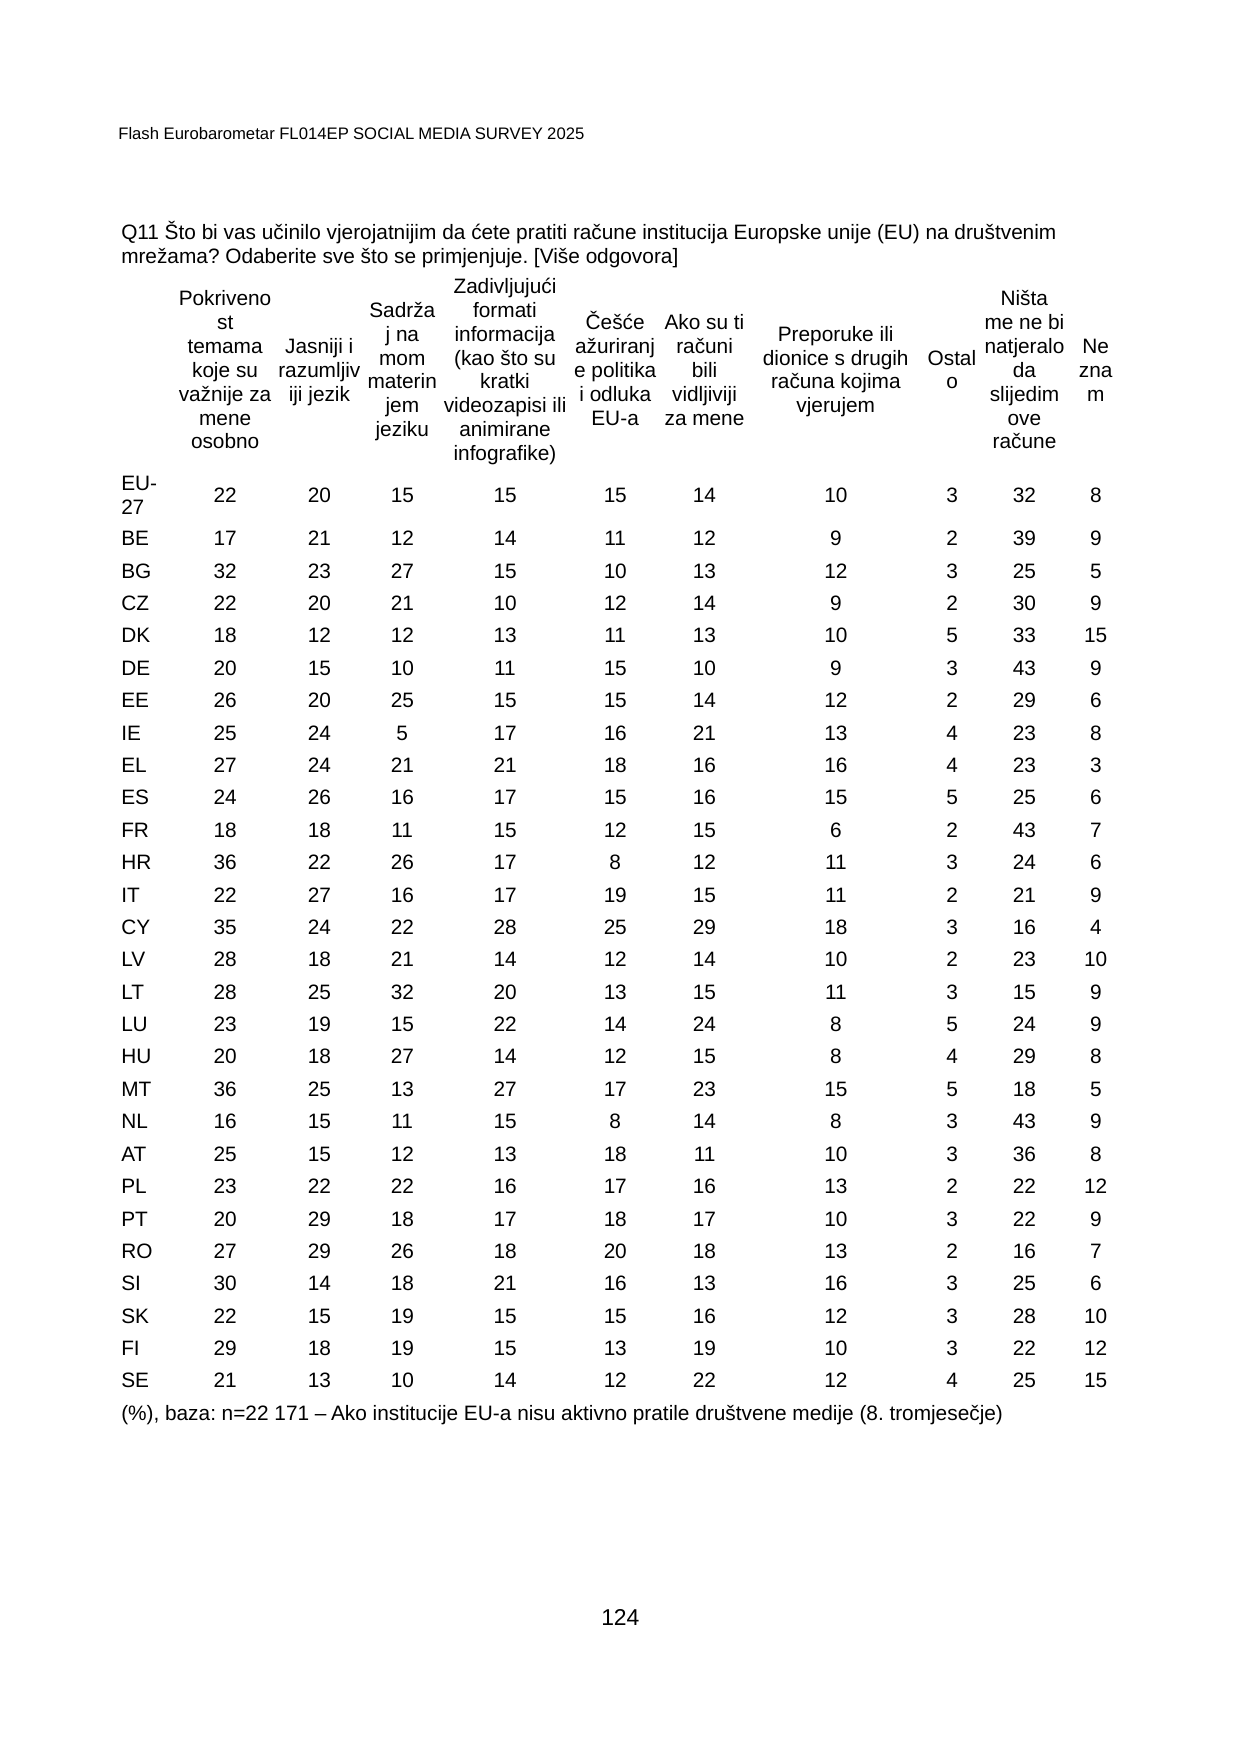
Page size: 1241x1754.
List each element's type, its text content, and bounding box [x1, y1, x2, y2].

table_cell PL [118, 1170, 175, 1202]
table_cell 3 [923, 1138, 980, 1170]
table_cell 13 [660, 619, 748, 651]
table_cell LU [118, 1008, 175, 1040]
table_cell 10 [364, 1364, 440, 1397]
table_cell 33 [980, 619, 1068, 651]
table_cell 11 [364, 814, 440, 846]
table_cell 13 [440, 1138, 569, 1170]
table_cell 20 [274, 587, 364, 619]
table_cell 13 [660, 554, 748, 587]
table_cell 12 [1068, 1332, 1123, 1364]
table_cell PT [118, 1202, 175, 1234]
table_cell 15 [440, 1299, 569, 1332]
table_cell 13 [274, 1364, 364, 1397]
table_cell 18 [274, 943, 364, 975]
table_cell 18 [274, 1040, 364, 1073]
table_cell 16 [748, 749, 923, 781]
table_cell 2 [923, 814, 980, 846]
table_cell 20 [175, 651, 274, 684]
table_cell 23 [175, 1008, 274, 1040]
table_cell 7 [1068, 1235, 1123, 1267]
table_cell 13 [364, 1073, 440, 1105]
table_cell 22 [980, 1202, 1068, 1234]
table_cell BE [118, 522, 175, 554]
table_cell 2 [923, 1235, 980, 1267]
table_cell 12 [748, 684, 923, 716]
table_cell 24 [980, 1008, 1068, 1040]
table_cell 10 [748, 619, 923, 651]
table_cell 9 [1068, 522, 1123, 554]
table_cell 14 [274, 1267, 364, 1299]
table_cell 20 [274, 684, 364, 716]
table_cell 12 [364, 522, 440, 554]
table_cell 24 [274, 911, 364, 943]
table_cell 11 [570, 522, 660, 554]
table_cell 3 [923, 1105, 980, 1137]
table_cell 20 [175, 1040, 274, 1073]
table_cell 12 [364, 619, 440, 651]
table_cell 15 [748, 1073, 923, 1105]
table_cell 14 [660, 943, 748, 975]
table_cell 13 [570, 1332, 660, 1364]
table_cell 14 [440, 943, 569, 975]
table_cell 14 [660, 587, 748, 619]
table_cell 8 [748, 1040, 923, 1073]
table_cell 10 [748, 468, 923, 522]
table_cell 12 [660, 522, 748, 554]
table_cell 22 [980, 1332, 1068, 1364]
table_cell 2 [923, 1170, 980, 1202]
table_cell 10 [440, 587, 569, 619]
table_cell CZ [118, 587, 175, 619]
table_cell 12 [660, 846, 748, 878]
table_cell 19 [274, 1008, 364, 1040]
table_cell 12 [364, 1138, 440, 1170]
table_cell 22 [440, 1008, 569, 1040]
table_cell 15 [274, 1299, 364, 1332]
table_cell 18 [175, 619, 274, 651]
table_cell Preporuke ili dionice s drugih računa kojima vjerujem [748, 271, 923, 468]
table_cell 14 [660, 468, 748, 522]
table_cell 27 [364, 554, 440, 587]
table_cell 5 [923, 1073, 980, 1105]
table_cell 3 [923, 911, 980, 943]
table_cell 3 [923, 1332, 980, 1364]
table_cell 27 [175, 1235, 274, 1267]
table_cell 15 [440, 1105, 569, 1137]
table_cell 3 [923, 651, 980, 684]
table_cell 30 [980, 587, 1068, 619]
table_cell 2 [923, 878, 980, 911]
table_cell 22 [175, 878, 274, 911]
table_cell 9 [1068, 878, 1123, 911]
table_cell 8 [1068, 1138, 1123, 1170]
table_cell 16 [660, 1299, 748, 1332]
table_cell 5 [364, 716, 440, 749]
table_cell 22 [364, 1170, 440, 1202]
table_cell 11 [570, 619, 660, 651]
table_cell 15 [440, 468, 569, 522]
table_cell 15 [1068, 619, 1123, 651]
table_cell 5 [923, 619, 980, 651]
table_cell 19 [364, 1332, 440, 1364]
table_cell 32 [364, 975, 440, 1008]
table_cell 15 [274, 651, 364, 684]
table_cell 6 [1068, 846, 1123, 878]
table_cell 2 [923, 684, 980, 716]
table_cell 12 [570, 1364, 660, 1397]
table_cell 19 [364, 1299, 440, 1332]
table_cell 18 [440, 1235, 569, 1267]
table_cell 14 [440, 1364, 569, 1397]
table_cell 24 [980, 846, 1068, 878]
table_cell 8 [748, 1008, 923, 1040]
table_cell 13 [660, 1267, 748, 1299]
table_cell 5 [923, 1008, 980, 1040]
table_cell 13 [570, 975, 660, 1008]
table_cell 2 [923, 587, 980, 619]
table_cell 24 [660, 1008, 748, 1040]
table_cell 28 [175, 943, 274, 975]
table_cell 3 [923, 1299, 980, 1332]
table_cell 16 [660, 749, 748, 781]
table_cell 23 [980, 943, 1068, 975]
table_cell 22 [364, 911, 440, 943]
table_cell 15 [440, 1332, 569, 1364]
table_cell 14 [440, 1040, 569, 1073]
table_cell DK [118, 619, 175, 651]
table_cell 15 [1068, 1364, 1123, 1397]
table_cell 30 [175, 1267, 274, 1299]
table_cell Ništa me ne bi natjeralo da slijedim ove račune [980, 271, 1068, 468]
table_cell 13 [748, 1235, 923, 1267]
table_cell FI [118, 1332, 175, 1364]
table_cell 24 [274, 716, 364, 749]
table_cell 10 [748, 943, 923, 975]
table_cell 14 [660, 684, 748, 716]
table_cell 9 [1068, 1202, 1123, 1234]
table_cell 2 [923, 522, 980, 554]
table_cell 29 [980, 1040, 1068, 1073]
table_cell LV [118, 943, 175, 975]
table_cell SK [118, 1299, 175, 1332]
table_cell 16 [440, 1170, 569, 1202]
table_cell 12 [274, 619, 364, 651]
table_cell 21 [660, 716, 748, 749]
table_cell 23 [175, 1170, 274, 1202]
table_cell 10 [364, 651, 440, 684]
table_cell 10 [748, 1332, 923, 1364]
table_cell 23 [980, 716, 1068, 749]
table_cell 26 [364, 846, 440, 878]
table_cell 16 [175, 1105, 274, 1137]
table_cell 16 [980, 1235, 1068, 1267]
table_cell 14 [660, 1105, 748, 1137]
table_cell 15 [570, 468, 660, 522]
table_cell 21 [364, 587, 440, 619]
table_cell 16 [980, 911, 1068, 943]
table_cell 11 [364, 1105, 440, 1137]
table_cell Ako su ti računi bili vidljiviji za mene [660, 271, 748, 468]
table_cell Ne znam [1068, 271, 1123, 468]
table_cell 27 [274, 878, 364, 911]
table_cell 19 [570, 878, 660, 911]
table_cell 18 [570, 749, 660, 781]
table_cell 8 [1068, 1040, 1123, 1073]
table_cell 4 [923, 716, 980, 749]
table_cell 8 [1068, 468, 1123, 522]
table_cell Ostalo [923, 271, 980, 468]
table_cell 15 [274, 1105, 364, 1137]
table_cell 7 [1068, 814, 1123, 846]
table_cell 21 [440, 749, 569, 781]
table_cell 8 [570, 846, 660, 878]
table_cell 5 [923, 781, 980, 813]
table_cell 26 [274, 781, 364, 813]
table_cell 16 [660, 1170, 748, 1202]
table_cell 25 [175, 1138, 274, 1170]
table_cell 16 [748, 1267, 923, 1299]
table_header Q11 Što bi vas učinilo vjerojatnijim da ćete pratiti račune institucija Europske unije (EU) na društvenim mrežama? Odaberite sve što se primjenjuje. [Više odgovora] [118, 217, 1123, 271]
table_cell 4 [923, 1364, 980, 1397]
table_cell 22 [274, 1170, 364, 1202]
table_cell 29 [175, 1332, 274, 1364]
table_cell 2 [923, 943, 980, 975]
table_cell 27 [364, 1040, 440, 1073]
table_cell ES [118, 781, 175, 813]
table_cell 15 [570, 651, 660, 684]
table_cell 9 [1068, 975, 1123, 1008]
table_cell 9 [1068, 1008, 1123, 1040]
table_cell 3 [923, 468, 980, 522]
table_cell 15 [274, 1138, 364, 1170]
table_cell 24 [274, 749, 364, 781]
table_cell 11 [748, 975, 923, 1008]
table_cell 25 [980, 1267, 1068, 1299]
table_cell 29 [660, 911, 748, 943]
table_cell 4 [923, 1040, 980, 1073]
table_cell 15 [660, 975, 748, 1008]
table_cell 21 [980, 878, 1068, 911]
table_cell EU-27 [118, 468, 175, 522]
table_cell 9 [1068, 587, 1123, 619]
table_cell 32 [980, 468, 1068, 522]
table_cell 3 [923, 554, 980, 587]
table_cell 10 [1068, 943, 1123, 975]
table_cell 9 [1068, 651, 1123, 684]
table_cell FR [118, 814, 175, 846]
table_cell 17 [440, 846, 569, 878]
table_cell 12 [1068, 1170, 1123, 1202]
table_cell 13 [748, 716, 923, 749]
table_cell 18 [274, 1332, 364, 1364]
table_cell HU [118, 1040, 175, 1073]
table_cell 12 [570, 587, 660, 619]
table_cell (%), baza: n=22 171 – Ako institucije EU-a nisu aktivno pratile društvene medije (8. tromjesečje) [118, 1397, 1123, 1429]
table_cell 23 [660, 1073, 748, 1105]
table_cell MT [118, 1073, 175, 1105]
table_cell 25 [274, 975, 364, 1008]
table_cell 20 [440, 975, 569, 1008]
table_cell DE [118, 651, 175, 684]
table_cell 43 [980, 1105, 1068, 1137]
table_cell 25 [980, 1364, 1068, 1397]
table_cell 22 [274, 846, 364, 878]
table_cell 15 [364, 1008, 440, 1040]
table_cell 17 [440, 878, 569, 911]
table_cell 28 [980, 1299, 1068, 1332]
table_cell 24 [175, 781, 274, 813]
table_cell 20 [570, 1235, 660, 1267]
table_cell Sadržaj na mom materinjem jeziku [364, 271, 440, 468]
table_cell 36 [175, 1073, 274, 1105]
table_cell 17 [570, 1170, 660, 1202]
table_cell 9 [748, 651, 923, 684]
table_cell 15 [570, 684, 660, 716]
table_cell 18 [364, 1267, 440, 1299]
table_cell 26 [364, 1235, 440, 1267]
table_cell 32 [175, 554, 274, 587]
table_cell 3 [923, 1202, 980, 1234]
table_cell 28 [440, 911, 569, 943]
table_cell 15 [440, 814, 569, 846]
table_cell Jasniji i razumljiviji jezik [274, 271, 364, 468]
table_cell 10 [748, 1138, 923, 1170]
table_cell 15 [660, 1040, 748, 1073]
table_cell 3 [923, 846, 980, 878]
table_cell 18 [748, 911, 923, 943]
table_cell 23 [274, 554, 364, 587]
table_cell 9 [748, 522, 923, 554]
table_cell 35 [175, 911, 274, 943]
table_cell 27 [440, 1073, 569, 1105]
table_cell 18 [660, 1235, 748, 1267]
table_cell Češće ažuriranje politika i odluka EU-a [570, 271, 660, 468]
table_cell 3 [1068, 749, 1123, 781]
table_cell 12 [570, 943, 660, 975]
table_cell 20 [175, 1202, 274, 1234]
table_cell 21 [274, 522, 364, 554]
table_cell 11 [748, 878, 923, 911]
table_cell 21 [364, 749, 440, 781]
table_cell Pokrivenost temama koje su važnije za mene osobno [175, 271, 274, 468]
table_cell 10 [1068, 1299, 1123, 1332]
table_cell 27 [175, 749, 274, 781]
table_cell 21 [440, 1267, 569, 1299]
table_cell 29 [980, 684, 1068, 716]
table_cell 28 [175, 975, 274, 1008]
table_cell Zadivljujući formati informacija (kao što su kratki videozapisi ili animirane infografike) [440, 271, 569, 468]
table_cell CY [118, 911, 175, 943]
table_cell 10 [660, 651, 748, 684]
table_cell [118, 271, 175, 468]
table_cell RO [118, 1235, 175, 1267]
table_cell 18 [570, 1138, 660, 1170]
table_cell IT [118, 878, 175, 911]
table_cell 18 [980, 1073, 1068, 1105]
table_cell EE [118, 684, 175, 716]
table_cell BG [118, 554, 175, 587]
table_cell 22 [660, 1364, 748, 1397]
table_cell 17 [440, 1202, 569, 1234]
table_cell 6 [1068, 781, 1123, 813]
table_cell 15 [440, 554, 569, 587]
table_cell 20 [274, 468, 364, 522]
table_cell IE [118, 716, 175, 749]
table_cell 18 [274, 814, 364, 846]
table_cell 25 [570, 911, 660, 943]
table_cell 15 [660, 814, 748, 846]
table_cell 15 [570, 781, 660, 813]
table_cell 12 [748, 1299, 923, 1332]
table_cell 13 [748, 1170, 923, 1202]
table_cell 14 [440, 522, 569, 554]
table_cell 17 [175, 522, 274, 554]
table_cell 16 [570, 716, 660, 749]
table_cell 3 [923, 975, 980, 1008]
table_cell 15 [440, 684, 569, 716]
table_cell 9 [748, 587, 923, 619]
table_cell 25 [980, 554, 1068, 587]
table_cell 43 [980, 651, 1068, 684]
table_cell 12 [748, 554, 923, 587]
table_cell 25 [980, 781, 1068, 813]
table_cell 22 [175, 468, 274, 522]
table_cell 26 [175, 684, 274, 716]
table_cell 6 [1068, 1267, 1123, 1299]
table_cell 36 [175, 846, 274, 878]
table_cell 18 [364, 1202, 440, 1234]
table_cell 5 [1068, 1073, 1123, 1105]
table_cell 13 [440, 619, 569, 651]
table_cell 3 [923, 1267, 980, 1299]
table_cell 16 [364, 878, 440, 911]
table_cell 11 [440, 651, 569, 684]
table_cell 19 [660, 1332, 748, 1364]
table_cell 9 [1068, 1105, 1123, 1137]
table_cell 22 [175, 1299, 274, 1332]
table_cell 5 [1068, 554, 1123, 587]
table_cell 22 [175, 587, 274, 619]
table_cell 17 [660, 1202, 748, 1234]
table_cell NL [118, 1105, 175, 1137]
table_cell AT [118, 1138, 175, 1170]
table_cell 10 [748, 1202, 923, 1234]
table_cell 15 [570, 1299, 660, 1332]
table_cell 22 [980, 1170, 1068, 1202]
table_cell 8 [1068, 716, 1123, 749]
table_cell 12 [748, 1364, 923, 1397]
table_cell 12 [570, 1040, 660, 1073]
table_cell 4 [1068, 911, 1123, 943]
table_cell 16 [364, 781, 440, 813]
table_cell 25 [274, 1073, 364, 1105]
table_cell 4 [923, 749, 980, 781]
table_cell SE [118, 1364, 175, 1397]
table_cell 36 [980, 1138, 1068, 1170]
table_cell 11 [748, 846, 923, 878]
table_cell 29 [274, 1235, 364, 1267]
table_cell 8 [570, 1105, 660, 1137]
table_cell 16 [570, 1267, 660, 1299]
table_cell 43 [980, 814, 1068, 846]
table_cell 12 [570, 814, 660, 846]
table_cell 17 [570, 1073, 660, 1105]
table_cell 8 [748, 1105, 923, 1137]
table_cell 39 [980, 522, 1068, 554]
table_cell 15 [660, 878, 748, 911]
table_cell LT [118, 975, 175, 1008]
table_cell 17 [440, 716, 569, 749]
table_cell 18 [570, 1202, 660, 1234]
table_cell HR [118, 846, 175, 878]
table_cell 21 [364, 943, 440, 975]
table_cell 14 [570, 1008, 660, 1040]
table_cell 15 [748, 781, 923, 813]
table_cell 10 [570, 554, 660, 587]
table_cell 15 [980, 975, 1068, 1008]
table_cell 23 [980, 749, 1068, 781]
table_cell 16 [660, 781, 748, 813]
table_cell 21 [175, 1364, 274, 1397]
table_cell 25 [364, 684, 440, 716]
table_cell 6 [748, 814, 923, 846]
table_cell 17 [440, 781, 569, 813]
table_cell EL [118, 749, 175, 781]
table_cell SI [118, 1267, 175, 1299]
table_cell 15 [364, 468, 440, 522]
table_cell 29 [274, 1202, 364, 1234]
table_cell 11 [660, 1138, 748, 1170]
table_cell 25 [175, 716, 274, 749]
table_cell 6 [1068, 684, 1123, 716]
table_cell 18 [175, 814, 274, 846]
